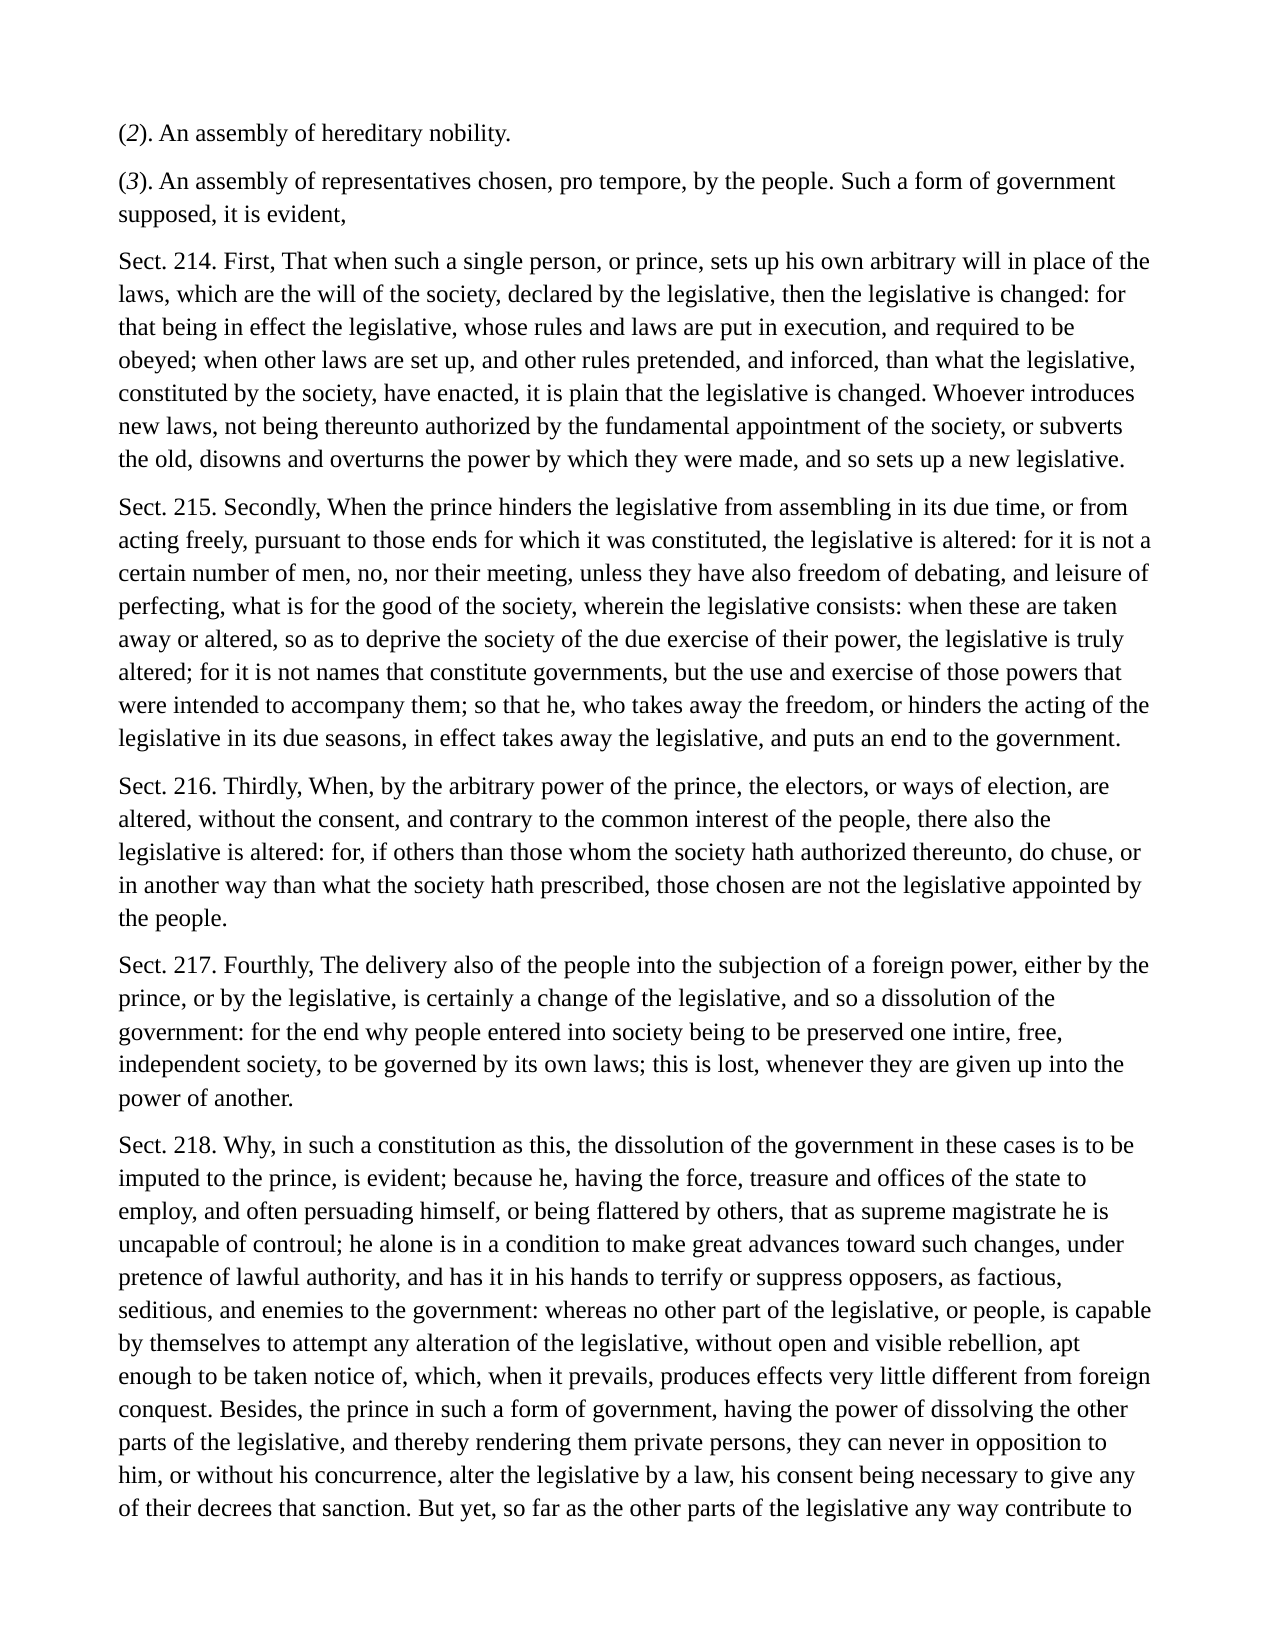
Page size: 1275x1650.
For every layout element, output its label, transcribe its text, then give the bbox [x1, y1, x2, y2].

text Sect. 216. Thirdly, When, by the arbitrary power of the prince, the electors, or ways of election, are altered, without the consent, and contrary to the common interest of the people, there also the legislative is altered: for, if others than those whom the society hath authorized thereunto, do chuse, or in another way than what the society hath prescribed, those chosen are not the legislative appointed by the people. [118, 771, 1157, 932]
text Sect. 218. Why, in such a constitution as this, the dissolution of the government in these cases is to be imputed to the prince, is evident; because he, having the force, treasure and offices of the state to employ, and often persuading himself, or being flattered by others, that as supreme magistrate he is uncapable of controul; he alone is in a condition to make great advances toward such changes, under pretence of lawful authority, and has it in his hands to terrify or suppress opposers, as factious, seditious, and enemies to the government: whereas no other part of the legislative, or people, is capable by themselves to attempt any alteration of the legislative, without open and visible rebellion, apt enough to be taken notice of, which, when it prevails, produces effects very little different from foreign conquest. Besides, the prince in such a form of government, having the power of dissolving the other parts of the legislative, and thereby rendering them private persons, they can never in opposition to him, or without his concurrence, alter the legislative by a law, his consent being necessary to give any of their decrees that sanction. But yet, so far as the other parts of the legislative any way contribute to [118, 1130, 1157, 1522]
text (2). An assembly of hereditary nobility. [118, 118, 1157, 147]
text (3). An assembly of representatives chosen, pro tempore, by the people. Such a form of government supposed, it is evident, [118, 166, 1157, 227]
text Sect. 215. Secondly, When the prince hinders the legislative from assembling in its due time, or from acting freely, pursuant to those ends for which it was constituted, the legislative is altered: for it is not a certain number of men, no, nor their meeting, unless they have also freedom of debating, and leisure of perfecting, what is for the good of the society, wherein the legislative consists: when these are taken away or altered, so as to deprive the society of the due exercise of their power, the legislative is truly altered; for it is not names that constitute governments, but the use and exercise of those powers that were intended to accompany them; so that he, who takes away the freedom, or hinders the acting of the legislative in its due seasons, in effect takes away the legislative, and puts an end to the government. [118, 492, 1157, 752]
text Sect. 217. Fourthly, The delivery also of the people into the subjection of a foreign power, either by the prince, or by the legislative, is certainly a change of the legislative, and so a dissolution of the government: for the end why people entered into society being to be preserved one intire, free, independent society, to be governed by its own laws; this is lost, whenever they are given up into the power of another. [118, 951, 1157, 1111]
text Sect. 214. First, That when such a single person, or prince, sets up his own arbitrary will in place of the laws, which are the will of the society, declared by the legislative, then the legislative is changed: for that being in effect the legislative, whose rules and laws are put in execution, and required to be obeyed; when other laws are set up, and other rules pretended, and inforced, than what the legislative, constituted by the society, have enacted, it is plain that the legislative is changed. Whoever introduces new laws, not being thereunto authorized by the fundamental appointment of the society, or subverts the old, disowns and overturns the power by which they were made, and so sets up a new legislative. [118, 246, 1157, 473]
